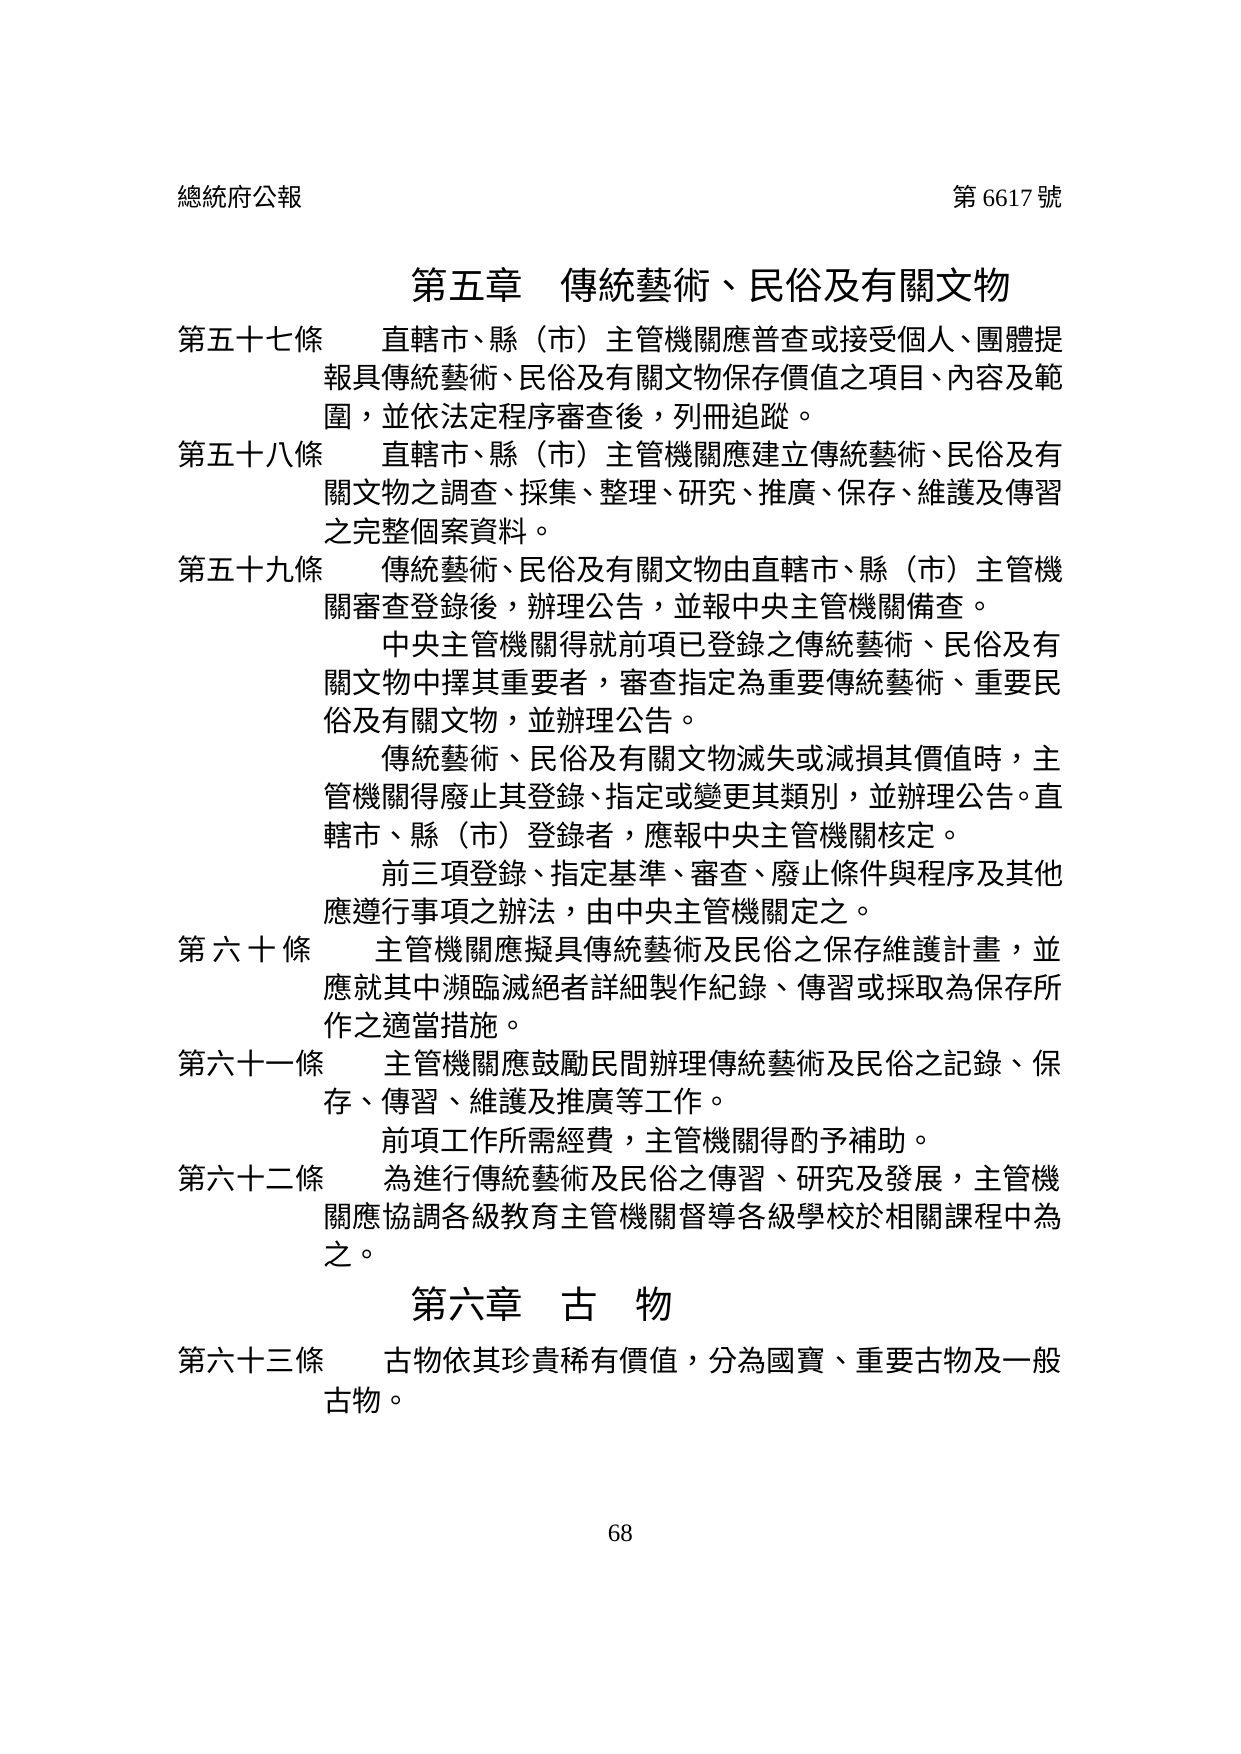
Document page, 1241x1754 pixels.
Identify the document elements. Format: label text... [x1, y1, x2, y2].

text 前項工作所需經費，主管機關得酌予補助。 [323, 1121, 1063, 1159]
text 第六十三條 古物依其珍貴稀有價值，分為國寶、重要古物及一般古物。 [177, 1340, 1063, 1419]
text 第六章 古 物 [411, 1286, 1063, 1327]
text 傳統藝術、民俗及有關文物滅失或減損其價值時，主管機關得廢止其登錄、指定或變更其類別，並辦理公告。直轄市、縣（市）登錄者，應報中央主管機關核定。 [323, 739, 1063, 854]
text 第五章 傳統藝術、民俗及有關文物 [411, 266, 1063, 307]
text 第五十九條 傳統藝術、民俗及有關文物由直轄市、縣（市）主管機關審查登錄後，辦理公告，並報中央主管機關備查。 [177, 550, 1063, 625]
text 前三項登錄、指定基準、審查、廢止條件與程序及其他應遵行事項之辦法，由中央主管機關定之。 [323, 854, 1063, 930]
text 第六十二條 為進行傳統藝術及民俗之傳習、研究及發展，主管機關應協調各級教育主管機關督導各級學校於相關課程中為之。 [177, 1159, 1063, 1273]
text 第六十一條 主管機關應鼓勵民間辦理傳統藝術及民俗之記錄、保存、傳習、維護及推廣等工作。 [177, 1044, 1063, 1121]
text 中央主管機關得就前項已登錄之傳統藝術、民俗及有關文物中擇其重要者，審查指定為重要傳統藝術、重要民俗及有關文物，並辦理公告。 [323, 625, 1063, 739]
text 第六十條 主管機關應擬具傳統藝術及民俗之保存維護計畫，並應就其中瀕臨滅絕者詳細製作紀錄、傳習或採取為保存所作之適當措施。 [177, 930, 1063, 1044]
text 第五十八條 直轄市、縣（市）主管機關應建立傳統藝術、民俗及有關文物之調查、採集、整理、研究、推廣、保存、維護及傳習之完整個案資料。 [177, 435, 1063, 550]
text 第五十七條 直轄市、縣（市）主管機關應普查或接受個人、團體提報具傳統藝術、民俗及有關文物保存價值之項目、內容及範圍，並依法定程序審查後，列冊追蹤。 [177, 320, 1063, 435]
